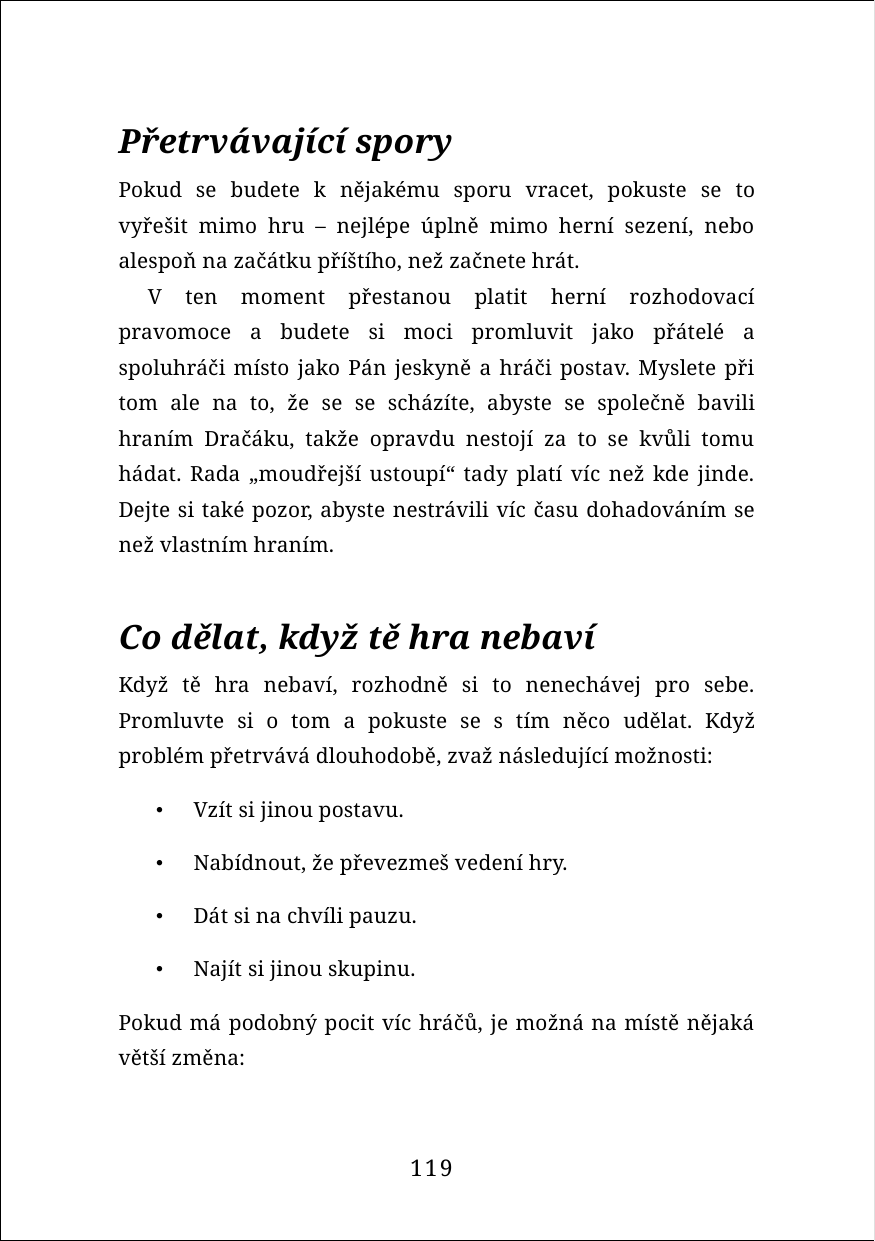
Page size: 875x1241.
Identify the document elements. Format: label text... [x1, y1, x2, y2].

text Pokud má podobný pocit víc hráčů, je možná na místě nějaká větší změna: [118, 1008, 756, 1072]
list Dát si na chvíli pauzu. [156, 901, 756, 930]
list Nabídnout, že převezmeš vedení hry. [156, 848, 756, 877]
text Když tě hra nebaví, rozhodně si to nenechávej pro sebe. Promluvte si o tom a pokuste se s tím něco udělat. Když problém přetrvává dlouhodobě, zvaž následující možnosti: [118, 671, 756, 770]
subtitle Přetrvávající spory [118, 118, 756, 164]
text Pokud se budete k nějakému sporu vracet, pokuste se to vyřešit mimo hru – nejlépe úplně mimo herní sezení, nebo alespoň na začátku příštího, než začnete hrát. V ten moment přestanou platit herní rozhodovací pravomoce a budete si moci promluvit jako přátelé a spoluhráči místo jako Pán jeskyně a hráči postav. Myslete při tom ale na to, že se se scházíte, abyste se společně bavili hraním Dračáku, takže opravdu nestojí za to se kvůli tomu hádat. Rada „moudřejší ustoupí“ tady platí víc než kde jinde. Dejte si také pozor, abyste nestrávili víc času dohadováním se než vlastním hraním. [118, 175, 756, 559]
list Vzít si jinou postavu. [156, 795, 756, 823]
list Najít si jinou skupinu. [156, 954, 756, 983]
subtitle Co dělat, když tě hra nebaví [118, 613, 756, 659]
